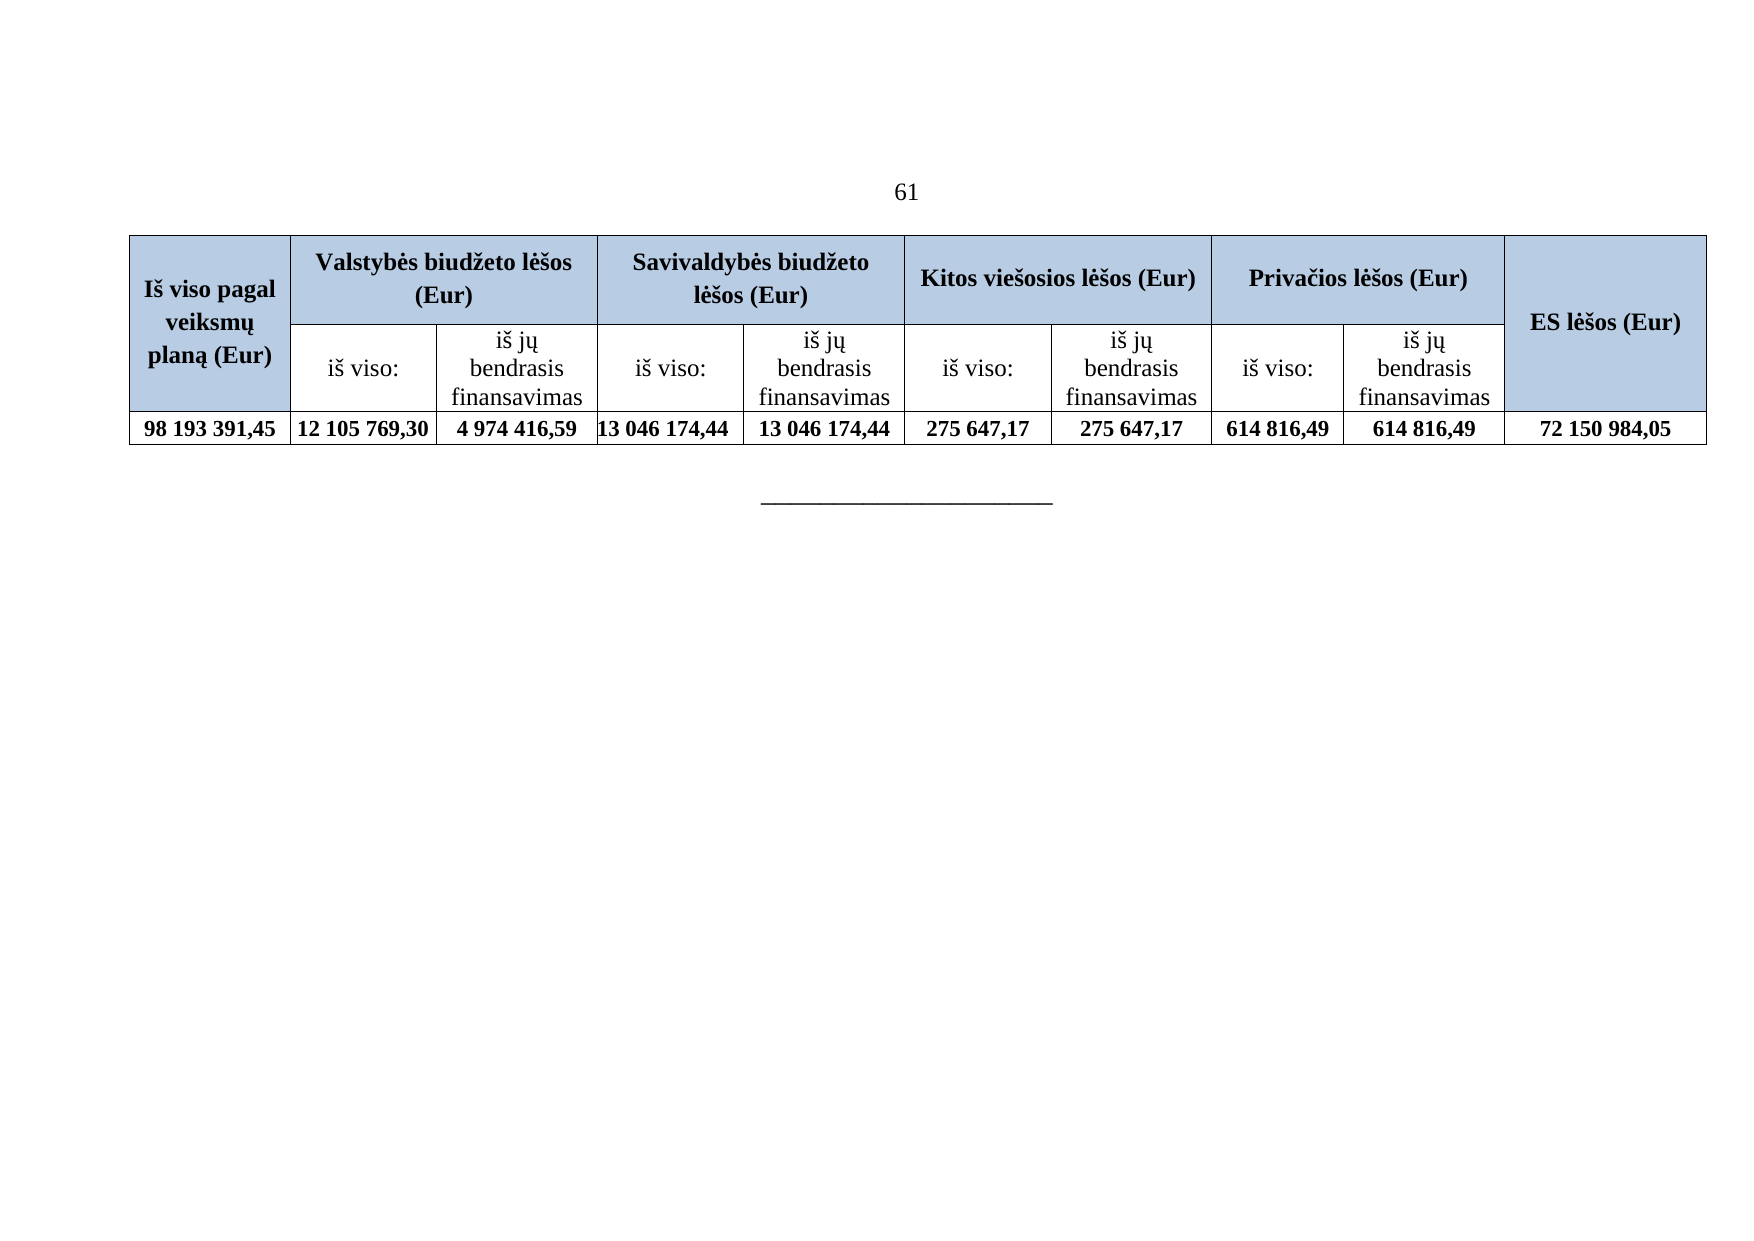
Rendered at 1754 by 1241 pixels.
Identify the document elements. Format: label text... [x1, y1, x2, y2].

table_header Iš viso pagal veiksmų planą (Eur) [130, 236, 290, 411]
table_cell 12 105 769,30 [291, 412, 436, 444]
table_cell 614 816,49 [1212, 412, 1343, 444]
table_cell 13 046 174,44 [598, 412, 743, 444]
table_cell iš jų bendrasis finansavimas [744, 325, 904, 411]
table_cell iš jų bendrasis finansavimas [437, 325, 597, 411]
table_header ES lėšos (Eur) [1505, 236, 1706, 411]
table_cell 614 816,49 [1344, 412, 1504, 444]
table_header Privačios lėšos (Eur) [1212, 236, 1504, 324]
table_header Valstybės biudžeto lėšos (Eur) [291, 236, 597, 324]
table_header Kitos viešosios lėšos (Eur) [905, 236, 1211, 324]
table_cell 13 046 174,44 [744, 412, 904, 444]
table_cell iš viso: [291, 325, 436, 411]
table_cell 4 974 416,59 [437, 412, 597, 444]
table_cell iš viso: [905, 325, 1051, 411]
text ____________________ [118, 474, 1695, 507]
table_cell 72 150 984,05 [1505, 412, 1706, 444]
table_header Savivaldybės biudžeto lėšos (Eur) [598, 236, 904, 324]
table_cell iš viso: [598, 325, 743, 411]
table_cell iš jų bendrasis finansavimas [1052, 325, 1211, 411]
table_cell 98 193 391,45 [130, 412, 290, 444]
table_cell 275 647,17 [1052, 412, 1211, 444]
table_cell 275 647,17 [905, 412, 1051, 444]
table_cell iš jų bendrasis finansavimas [1344, 325, 1504, 411]
table_cell iš viso: [1212, 325, 1343, 411]
